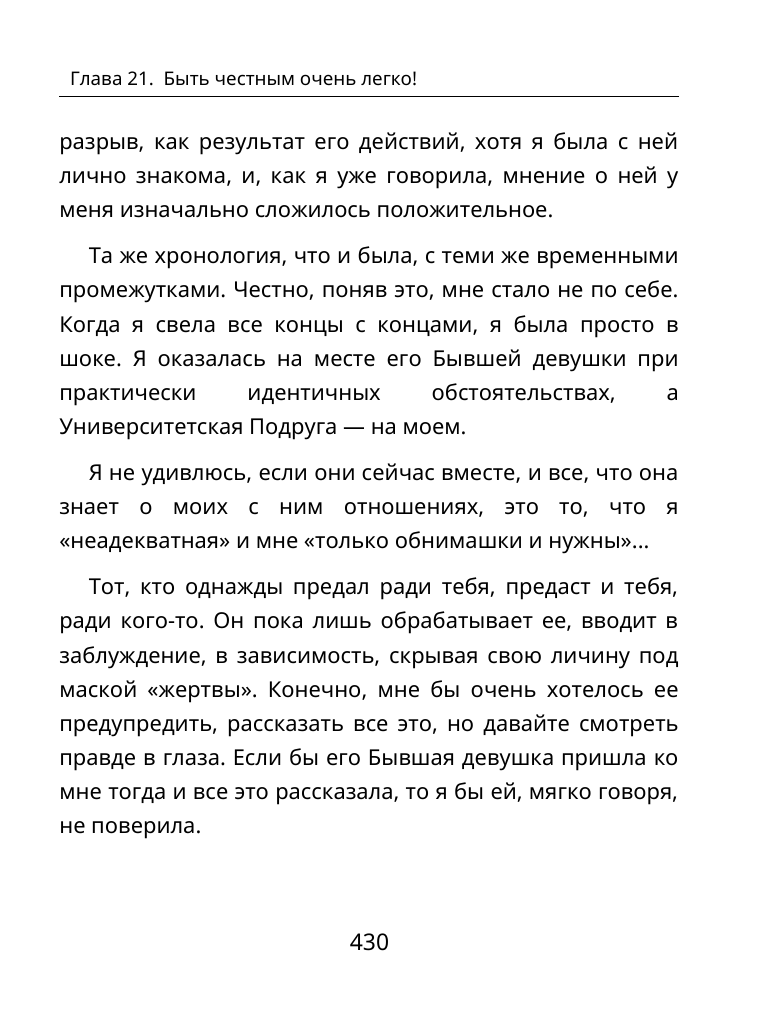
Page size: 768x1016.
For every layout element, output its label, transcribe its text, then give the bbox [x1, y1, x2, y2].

text разрыв, как результат его действий, хотя я была с ней лично знакома, и, как я уже говорила, мнение о ней у меня изначально сложилось положительное. [59, 126, 679, 224]
text Та же хронология, что и была, с теми же временными промежутками. Честно, поняв это, мне стало не по себе. Когда я свела все концы с концами, я была просто в шоке. Я оказалась на месте его Бывшей девушки при практически идентичных обстоятельствах, а Университетская Подруга — на моем. [59, 240, 679, 441]
text Я не удивлюсь, если они сейчас вместе, и все, что она знает о моих с ним отношениях, это то, что я «неадекватная» и мне «только обнимашки и нужны»... [59, 457, 679, 555]
text Тот, кто однажды предал ради тебя, предаст и тебя, ради кого-то. Он пока лишь обрабатывает ее, вводит в заблуждение, в зависимость, скрывая свою личину под маской «жертвы». Конечно, мне бы очень хотелось ее предупредить, рассказать все это, но давайте смотреть правде в глаза. Если бы его Бывшая девушка пришла ко мне тогда и все это рассказала, то я бы ей, мягко говоря, не поверила. [59, 571, 679, 840]
